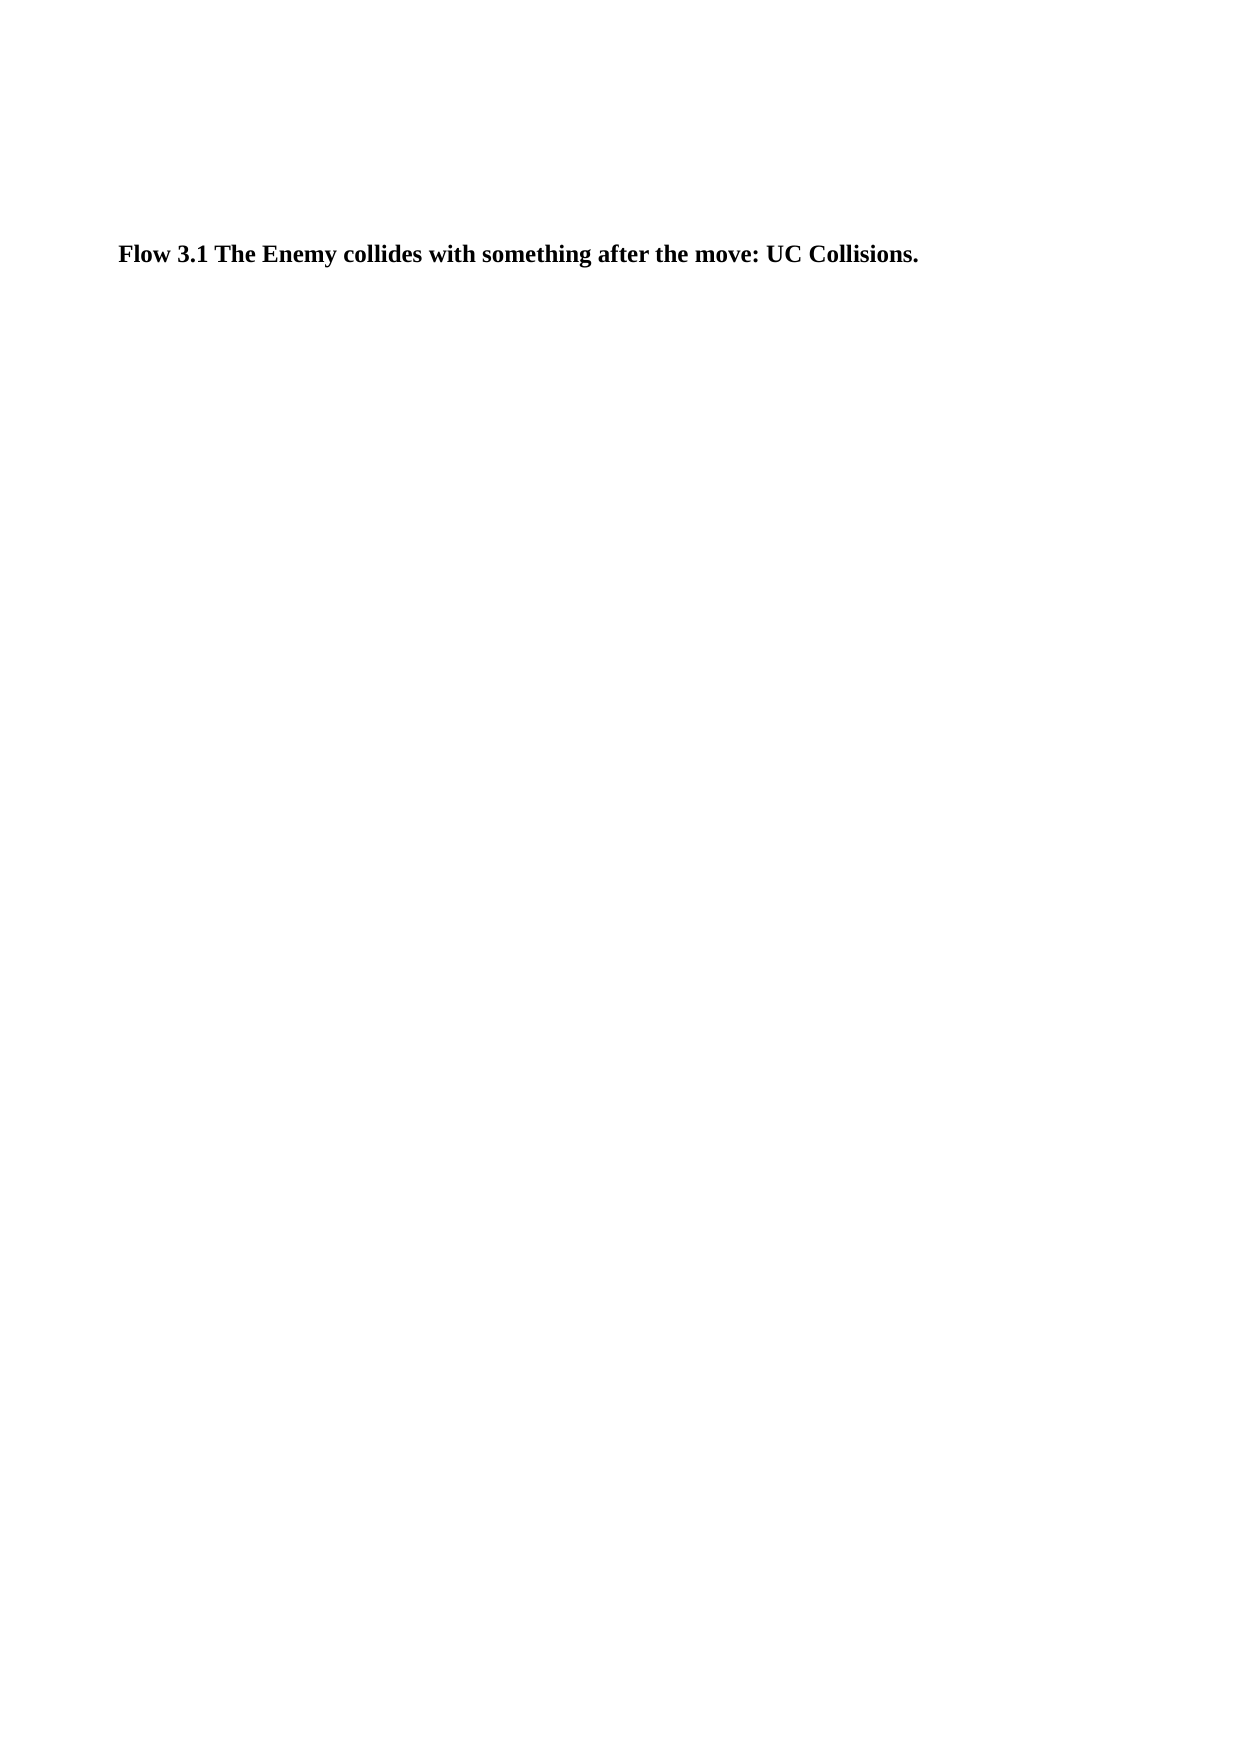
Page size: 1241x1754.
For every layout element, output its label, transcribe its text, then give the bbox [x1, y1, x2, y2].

text Flow 3.1 The Enemy collides with something after the move: UC Collisions. [118, 239, 1122, 267]
